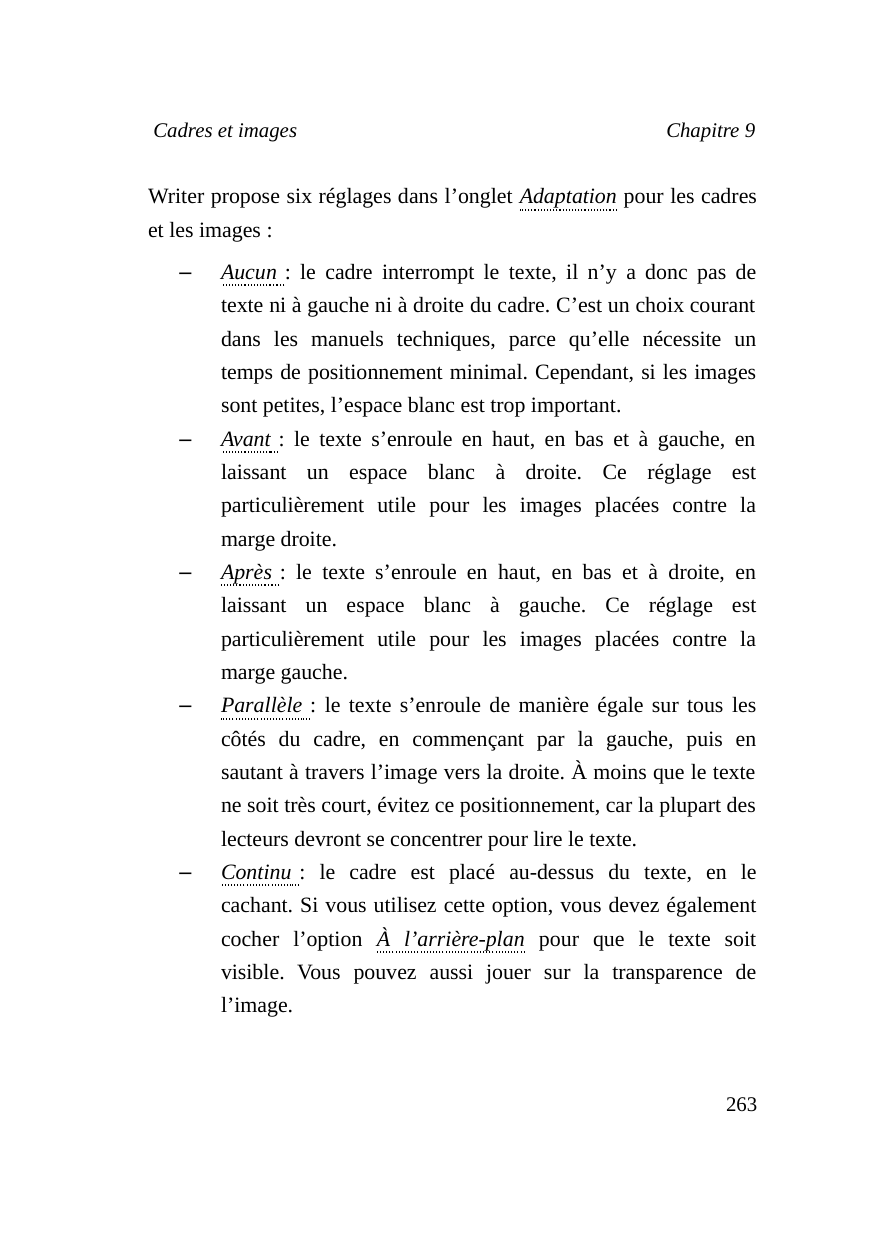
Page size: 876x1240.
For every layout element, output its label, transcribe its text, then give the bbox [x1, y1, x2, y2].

list Après : le texte s’enroule en haut, en bas et à droite, en laissant un espace blanc à gauche. Ce réglage est particulièrement utile pour les images placées contre la marge gauche. [179, 553, 757, 686]
list Parallèle : le texte s’enroule de manière égale sur tous les côtés du cadre, en commençant par la gauche, puis en sautant à travers l’image vers la droite. À moins que le texte ne soit très court, évitez ce positionnement, car la plupart des lecteurs devront se concentrer pour lire le texte. [179, 686, 757, 853]
list Aucun : le cadre interrompt le texte, il n’y a donc pas de texte ni à gauche ni à droite du cadre. C’est un choix courant dans les manuels techniques, parce qu’elle nécessite un temps de positionnement minimal. Cependant, si les images sont petites, l’espace blanc est trop important. [179, 253, 757, 419]
list Avant : le texte s’enroule en haut, en bas et à gauche, en laissant un espace blanc à droite. Ce réglage est particulièrement utile pour les images placées contre la marge droite. [179, 419, 757, 553]
list Continu : le cadre est placé au-dessus du texte, en le cachant. Si vous utilisez cette option, vous devez également cocher l’option À l’arrière-plan pour que le texte soit visible. Vous pouvez aussi jouer sur la transparence de l’image. [179, 853, 757, 1019]
text Writer propose six réglages dans l’onglet Adaptation pour les cadres et les images : [148, 177, 757, 244]
